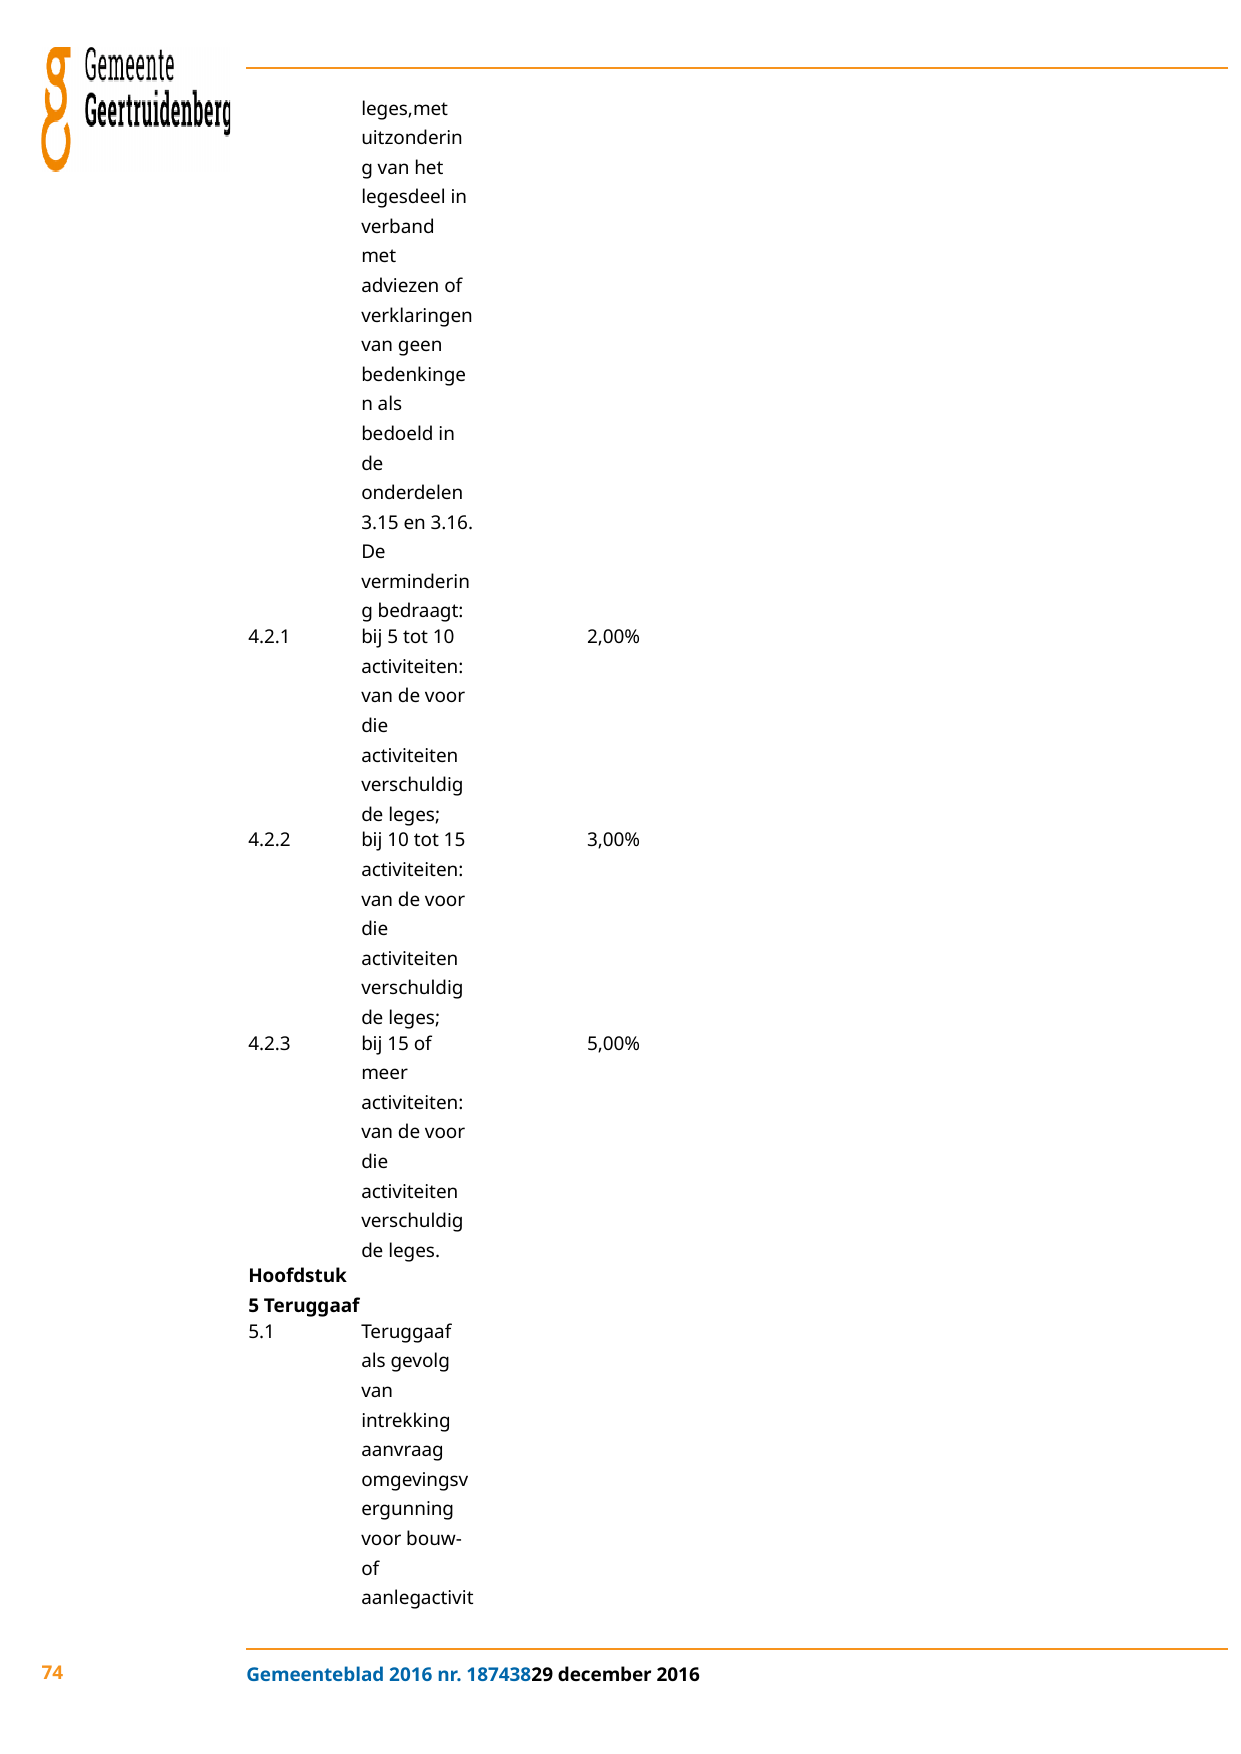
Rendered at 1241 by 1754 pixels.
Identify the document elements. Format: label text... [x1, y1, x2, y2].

table_cell 3,00% [587, 827, 700, 1030]
table_cell bij 10 tot 15 activiteiten: van de voor die activiteiten verschuldigde leges; [361, 827, 474, 1030]
table_cell [248, 95, 361, 623]
table_cell Hoofdstuk 5 Teruggaaf [248, 1263, 361, 1318]
table_cell [474, 1318, 587, 1610]
table_cell 4.2.3 [248, 1030, 361, 1263]
table_cell 2,00% [587, 624, 700, 827]
table_cell [474, 827, 587, 1030]
table_cell Teruggaaf als gevolg van intrekking aanvraag omgevingsvergunning voor bouw- of aanlegactivit [361, 1318, 474, 1610]
table_cell 5,00% [587, 1030, 700, 1263]
table_cell [474, 624, 587, 827]
table_cell [587, 1318, 700, 1610]
table_cell [474, 95, 587, 623]
table_cell [587, 95, 700, 623]
table_cell 5.1 [248, 1318, 361, 1610]
table_cell bij 5 tot 10 activiteiten: van de voor die activiteiten verschuldigde leges; [361, 624, 474, 827]
table_cell [474, 1030, 587, 1263]
picture [41, 47, 231, 172]
table_cell leges,met uitzondering van het legesdeel in verband met adviezen of verklaringen van geen bedenkingen als bedoeld in de onderdelen 3.15 en 3.16. De vermindering bedraagt: [361, 95, 474, 623]
table_cell 4.2.1 [248, 624, 361, 827]
table_cell bij 15 of meer activiteiten: van de voor die activiteiten verschuldigde leges. [361, 1030, 474, 1263]
table_cell 4.2.2 [248, 827, 361, 1030]
